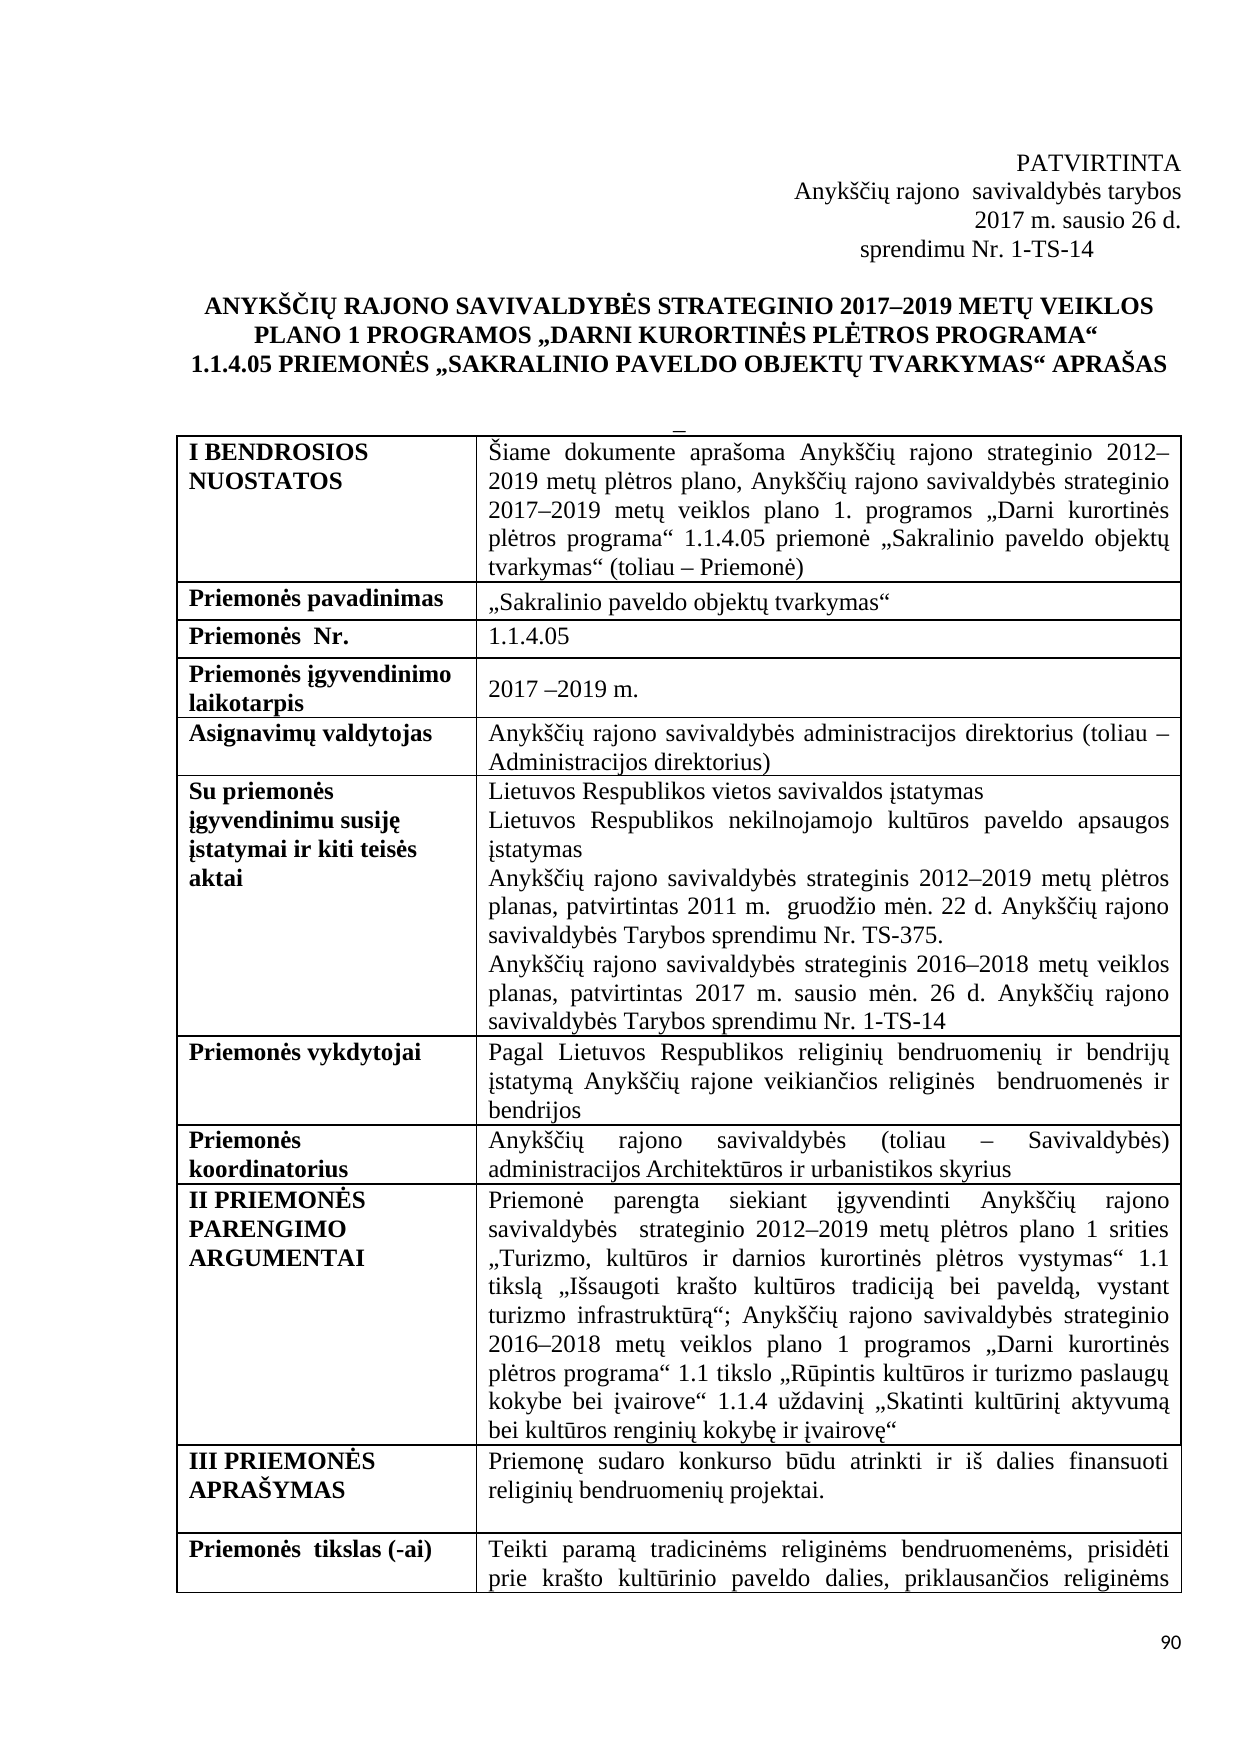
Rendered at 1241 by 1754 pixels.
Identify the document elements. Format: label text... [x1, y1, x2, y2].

table_cell Anykščių rajono savivaldybės administracijos direktorius (toliau – Administracijos direktorius) [477, 718, 1180, 775]
table_header Šiame dokumente aprašoma Anykščių rajono strateginio 2012–2019 metų plėtros plano, Anykščių rajono savivaldybės strateginio 2017–2019 metų veiklos plano 1. programos „Darni kurortinės plėtros programa“ 1.1.4.05 priemonė „Sakralinio paveldo objektų tvarkymas“ (toliau – Priemonė) [477, 437, 1180, 581]
table_cell 2017 –2019 m. [477, 659, 1180, 717]
table_cell Priemonės Nr. [178, 621, 476, 657]
text ANYKŠČIŲ RAJONO SAVIVALDYBĖS STRATEGINIO 2017–2019 METŲ VEIKLOS PLANO 1 PROGRAMOS „DARNI KURORTINĖS PLĖTROS PROGRAMA“ [177, 291, 1181, 349]
text 2017 m. sausio 26 d. [177, 205, 1181, 234]
table_cell Asignavimų valdytojas [178, 718, 476, 775]
table_cell Priemonės koordinatorius [178, 1126, 476, 1183]
table_cell Priemonė parengta siekiant įgyvendinti Anykščių rajono savivaldybės strateginio 2012–2019 metų plėtros plano 1 srities „Turizmo, kultūros ir darnios kurortinės plėtros vystymas“ 1.1 tikslą „Išsaugoti krašto kultūros tradiciją bei paveldą, vystant turizmo infrastruktūrą“; Anykščių rajono savivaldybės strateginio 2016–2018 metų veiklos plano 1 programos „Darni kurortinės plėtros programa“ 1.1 tikslo „Rūpintis kultūros ir turizmo paslaugų kokybe bei įvairove“ 1.1.4 uždavinį „Skatinti kultūrinį aktyvumą bei kultūros renginių kokybę ir įvairovę“ [477, 1185, 1180, 1444]
text Anykščių rajono savivaldybės tarybos [327, 176, 1181, 205]
table_cell Priemonės vykdytojai [178, 1037, 476, 1123]
table_cell Lietuvos Respublikos vietos savivaldos įstatymas Lietuvos Respublikos nekilnojamojo kultūros paveldo apsaugos įstatymas Anykščių rajono savivaldybės strateginis 2012–2019 metų plėtros planas, patvirtintas 2011 m. gruodžio mėn. 22 d. Anykščių rajono savivaldybės Tarybos sprendimu Nr. TS-375. Anykščių rajono savivaldybės strateginis 2016–2018 metų veiklos planas, patvirtintas 2017 m. sausio mėn. 26 d. Anykščių rajono savivaldybės Tarybos sprendimu Nr. 1-TS-14 [477, 776, 1180, 1035]
table_cell Anykščių rajono savivaldybės (toliau – Savivaldybės) administracijos Architektūros ir urbanistikos skyrius [477, 1126, 1180, 1183]
table_cell III PRIEMONĖS APRAŠYMAS [178, 1446, 476, 1532]
text _ [177, 406, 1181, 435]
table_cell Priemonės tikslas (-ai) [178, 1534, 476, 1592]
table_cell Su priemonės įgyvendinimu susiję įstatymai ir kiti teisės aktai [178, 776, 476, 1035]
table_cell Teikti paramą tradicinėms religinėms bendruomenėms, prisidėti prie krašto kultūrinio paveldo dalies, priklausančios religinėms [477, 1534, 1181, 1592]
table_cell Priemonės pavadinimas [178, 583, 476, 619]
table_cell 1.1.4.05 [477, 621, 1180, 657]
table_cell „Sakralinio paveldo objektų tvarkymas“ [477, 583, 1180, 619]
table_header I BENDROSIOS NUOSTATOS [178, 437, 476, 581]
table_cell Priemonės įgyvendinimo laikotarpis [178, 659, 476, 717]
text 1.1.4.05 PRIEMONĖS „SAKRALINIO PAVELDO OBJEKTŲ TVARKYMAS“ APRAŠAS [177, 349, 1181, 378]
table_cell II PRIEMONĖS PARENGIMO ARGUMENTAI [178, 1185, 476, 1444]
table_cell Pagal Lietuvos Respublikos religinių bendruomenių ir bendrijų įstatymą Anykščių rajone veikiančios religinės bendruomenės ir bendrijos [477, 1037, 1180, 1123]
text PATVIRTINTA [327, 148, 1181, 176]
text sprendimu Nr. 1-TS-14 [177, 234, 1181, 263]
table_cell Priemonę sudaro konkurso būdu atrinkti ir iš dalies finansuoti religinių bendruomenių projektai. [477, 1446, 1181, 1532]
